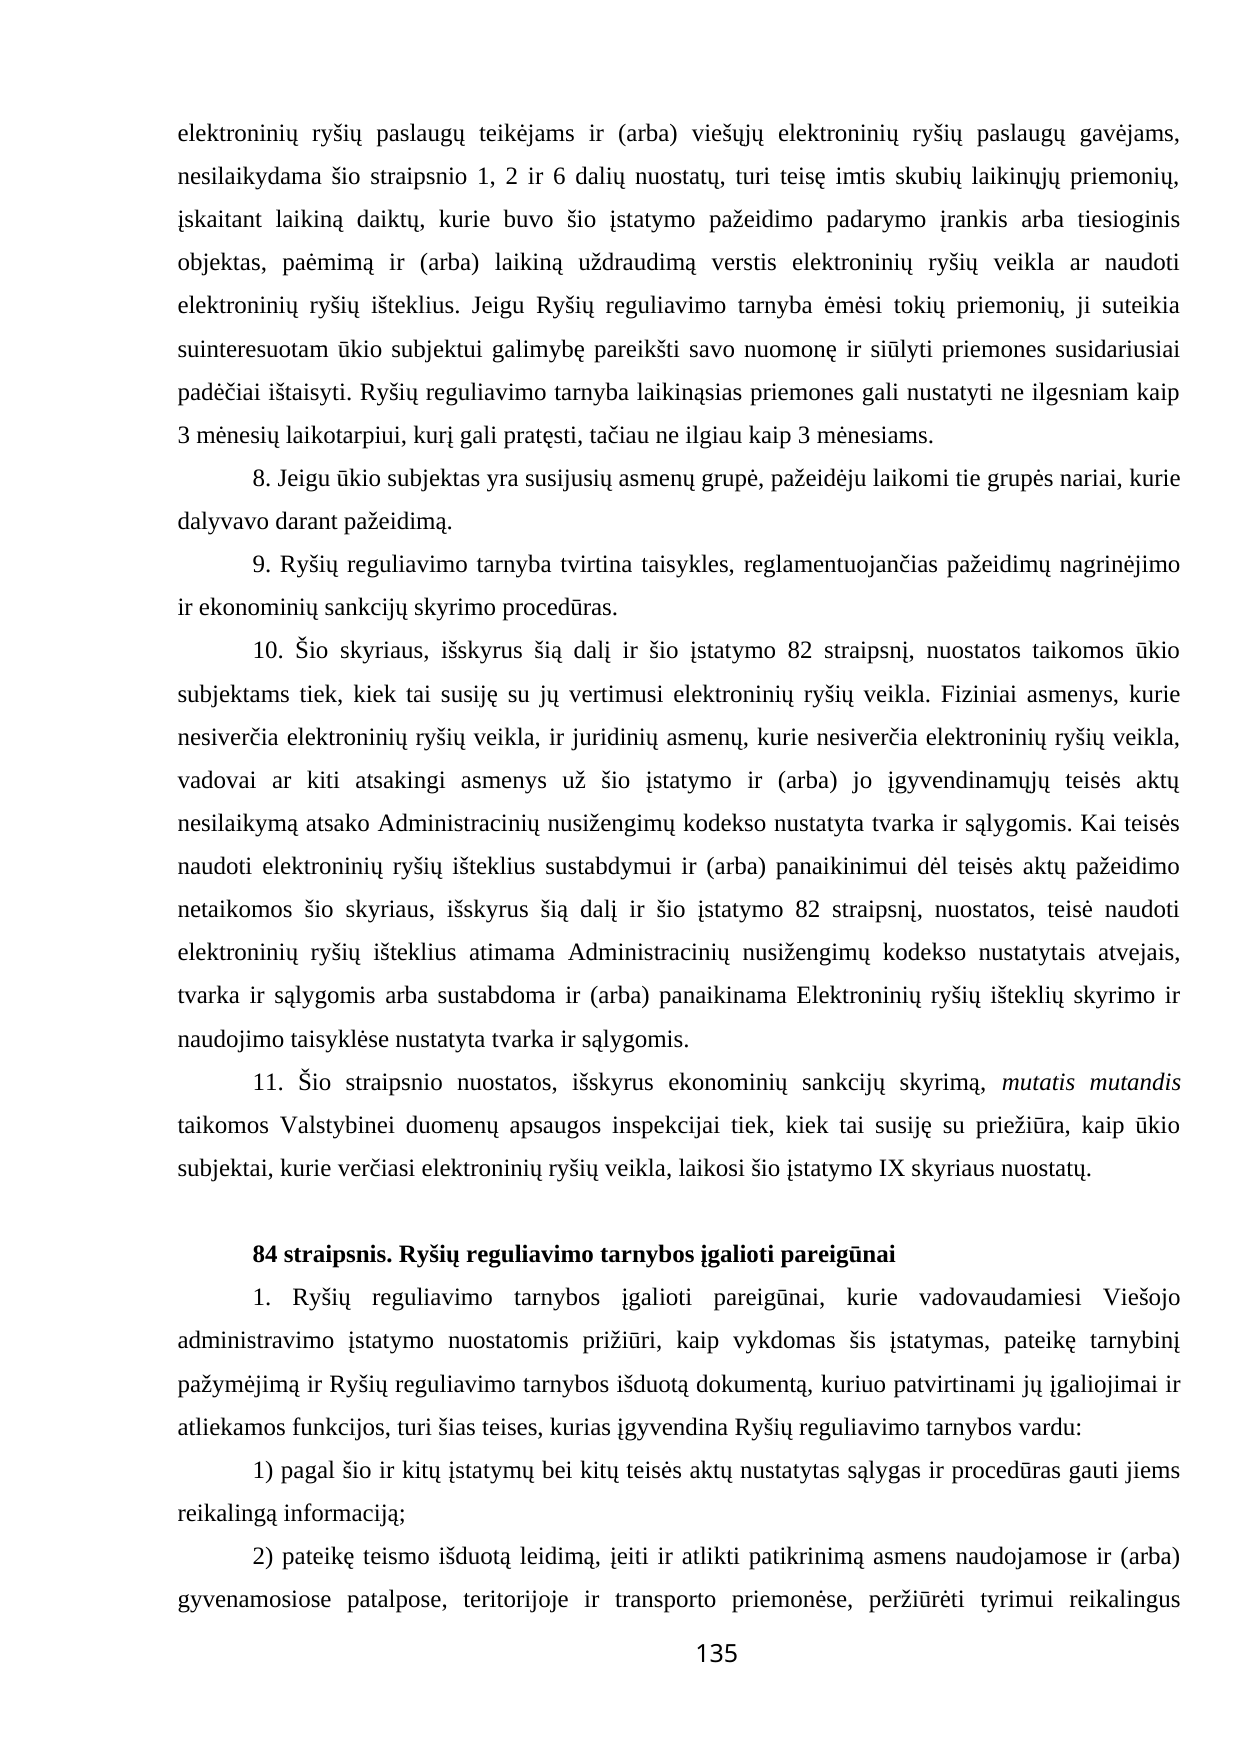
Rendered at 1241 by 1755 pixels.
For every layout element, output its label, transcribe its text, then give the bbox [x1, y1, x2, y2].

text 1) pagal šio ir kitų įstatymų bei kitų teisės aktų nustatytas sąlygas ir procedūras gauti jiems reikalingą informaciją; [177, 1455, 1181, 1527]
text 1. Ryšių reguliavimo tarnybos įgalioti pareigūnai, kurie vadovaudamiesi Viešojo administravimo įstatymo nuostatomis prižiūri, kaip vykdomas šis įstatymas, pateikę tarnybinį pažymėjimą ir Ryšių reguliavimo tarnybos išduotą dokumentą, kuriuo patvirtinami jų įgaliojimai ir atliekamos funkcijos, turi šias teises, kurias įgyvendina Ryšių reguliavimo tarnybos vardu: [177, 1282, 1181, 1441]
text 2) pateikę teismo išduotą leidimą, įeiti ir atlikti patikrinimą asmens naudojamose ir (arba) gyvenamosiose patalpose, teritorijoje ir transporto priemonėse, peržiūrėti tyrimui reikalingus [177, 1541, 1181, 1613]
text elektroninių ryšių paslaugų teikėjams ir (arba) viešųjų elektroninių ryšių paslaugų gavėjams, nesilaikydama šio straipsnio 1, 2 ir 6 dalių nuostatų, turi teisę imtis skubių laikinųjų priemonių, įskaitant laikiną daiktų, kurie buvo šio įstatymo pažeidimo padarymo įrankis arba tiesioginis objektas, paėmimą ir (arba) laikiną uždraudimą verstis elektroninių ryšių veikla ar naudoti elektroninių ryšių išteklius. Jeigu Ryšių reguliavimo tarnyba ėmėsi tokių priemonių, ji suteikia suinteresuotam ūkio subjektui galimybę pareikšti savo nuomonę ir siūlyti priemones susidariusiai padėčiai ištaisyti. Ryšių reguliavimo tarnyba laikinąsias priemones gali nustatyti ne ilgesniam kaip 3 mėnesių laikotarpiui, kurį gali pratęsti, tačiau ne ilgiau kaip 3 mėnesiams. [177, 118, 1181, 449]
text 10. Šio skyriaus, išskyrus šią dalį ir šio įstatymo 82 straipsnį, nuostatos taikomos ūkio subjektams tiek, kiek tai susiję su jų vertimusi elektroninių ryšių veikla. Fiziniai asmenys, kurie nesiverčia elektroninių ryšių veikla, ir juridinių asmenų, kurie nesiverčia elektroninių ryšių veikla, vadovai ar kiti atsakingi asmenys už šio įstatymo ir (arba) jo įgyvendinamųjų teisės aktų nesilaikymą atsako Administracinių nusižengimų kodekso nustatyta tvarka ir sąlygomis. Kai teisės naudoti elektroninių ryšių išteklius sustabdymui ir (arba) panaikinimui dėl teisės aktų pažeidimo netaikomos šio skyriaus, išskyrus šią dalį ir šio įstatymo 82 straipsnį, nuostatos, teisė naudoti elektroninių ryšių išteklius atimama Administracinių nusižengimų kodekso nustatytais atvejais, tvarka ir sąlygomis arba sustabdoma ir (arba) panaikinama Elektroninių ryšių išteklių skyrimo ir naudojimo taisyklėse nustatyta tvarka ir sąlygomis. [177, 636, 1181, 1052]
text 9. Ryšių reguliavimo tarnyba tvirtina taisykles, reglamentuojančias pažeidimų nagrinėjimo ir ekonominių sankcijų skyrimo procedūras. [177, 549, 1181, 621]
text 11. Šio straipsnio nuostatos, išskyrus ekonominių sankcijų skyrimą, mutatis mutandis taikomos Valstybinei duomenų apsaugos inspekcijai tiek, kiek tai susiję su priežiūra, kaip ūkio subjektai, kurie verčiasi elektroninių ryšių veikla, laikosi šio įstatymo IX skyriaus nuostatų. [177, 1067, 1181, 1182]
text 8. Jeigu ūkio subjektas yra susijusių asmenų grupė, pažeidėju laikomi tie grupės nariai, kurie dalyvavo darant pažeidimą. [177, 463, 1181, 535]
text 84 straipsnis. Ryšių reguliavimo tarnybos įgalioti pareigūnai [177, 1239, 1181, 1268]
